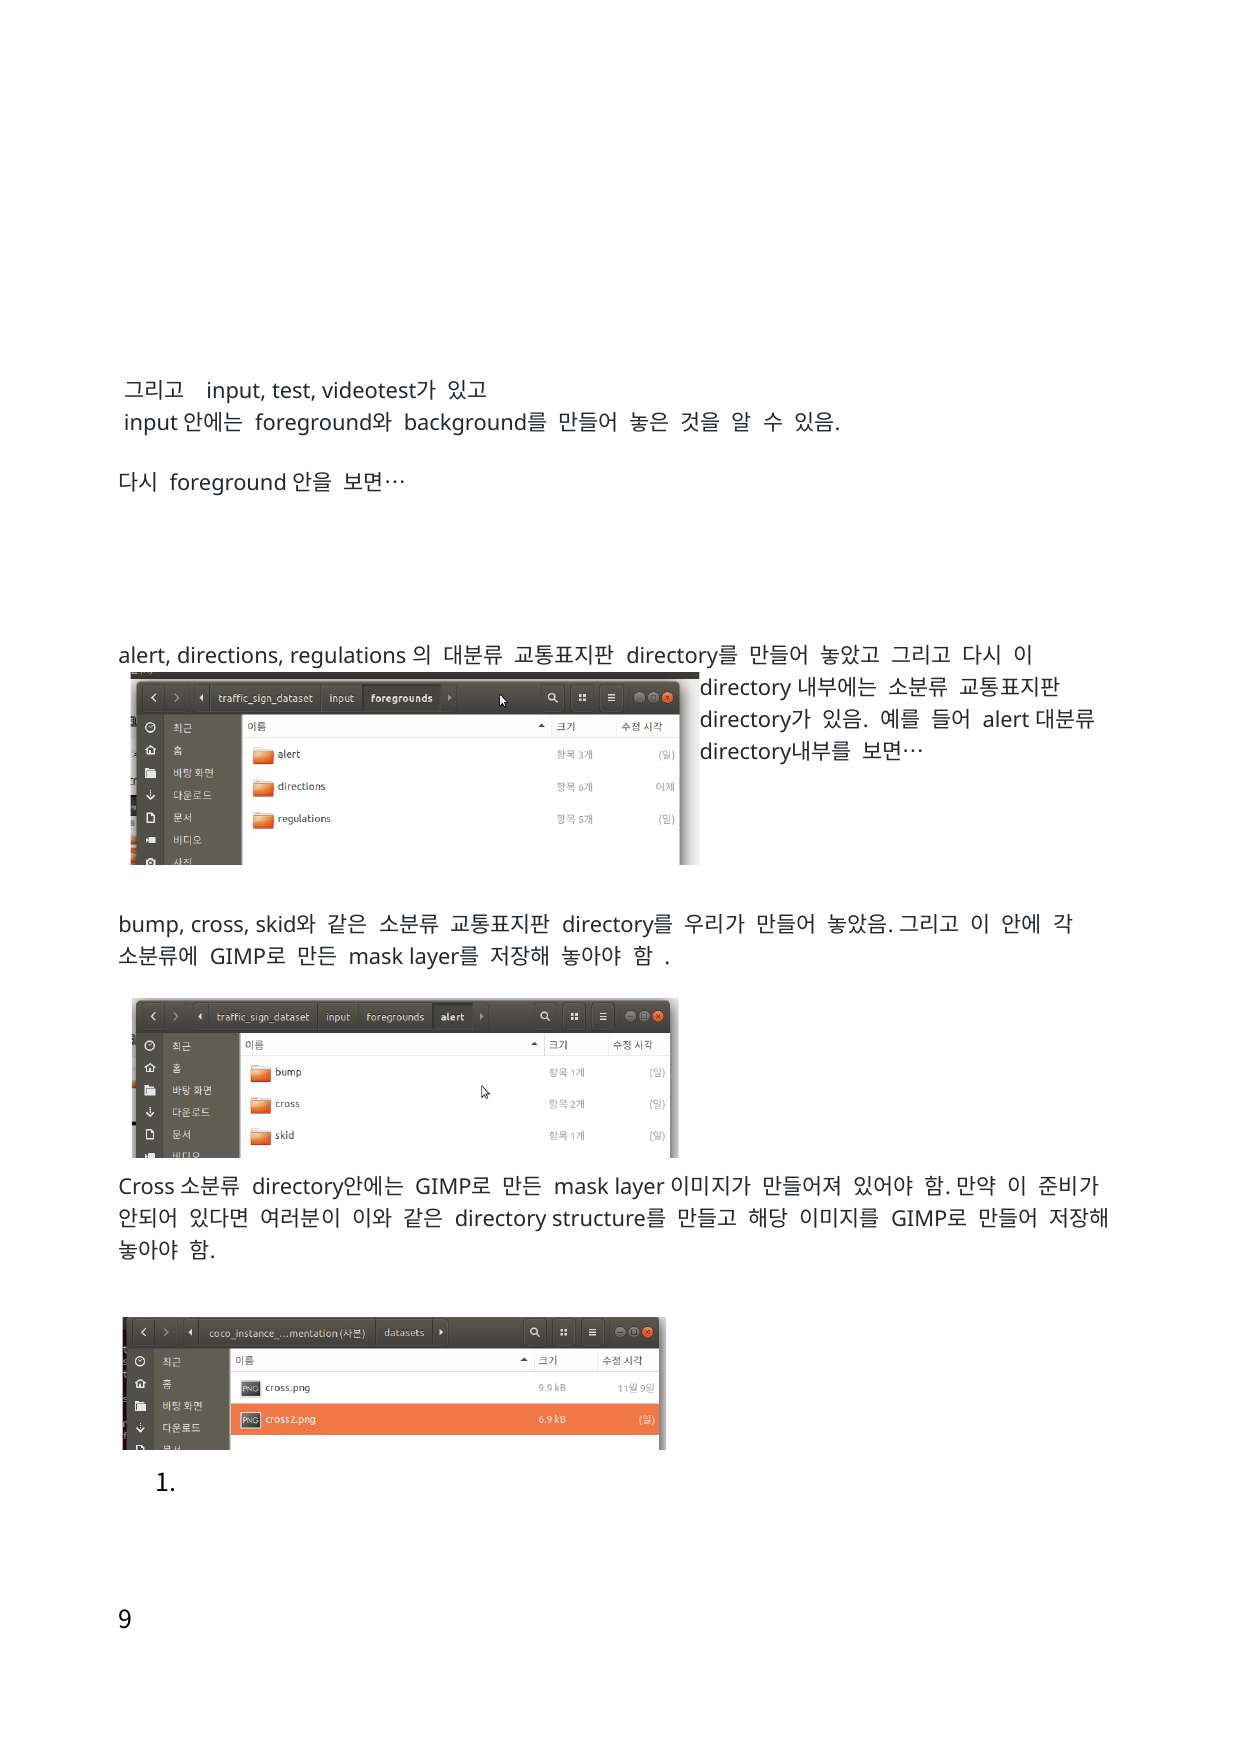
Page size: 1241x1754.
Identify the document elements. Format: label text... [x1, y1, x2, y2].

text Cross 소분류 directory안에는 GIMP로 만든 mask layer 이미지가 만들어져 있어야 함. 만약 이 준비가 안되어 있다면 여러분이 이와 같은 directory structure를 만들고 해당 이미지를 GIMP로 만들어 저장해 놓아야 함. [118, 1169, 1122, 1264]
text alert, directions, regulations 의 대분류 교통표지판 directory를 만들어 놓았고 그리고 다시 이 directory 내부에는 소분류 교통표지판 directory가 있음. 예를 들어 alert 대분류 directory내부를 보면… [118, 638, 1122, 766]
picture [273, 1317, 667, 1350]
picture [283, 998, 679, 1039]
text 그리고 input, test, videotest가 있고 [118, 373, 1122, 405]
text bump, cross, skid와 같은 소분류 교통표지판 directory를 우리가 만들어 놓았음. 그리고 이 안에 각 소분류에 GIMP로 만든 mask layer를 저장해 놓아야 함 . [118, 907, 1122, 971]
text input 안에는 foreground와 background를 만들어 놓은 것을 알 수 있음. [118, 405, 1122, 437]
text 다시 foreground 안을 보면… [118, 465, 1122, 497]
picture [290, 672, 700, 722]
